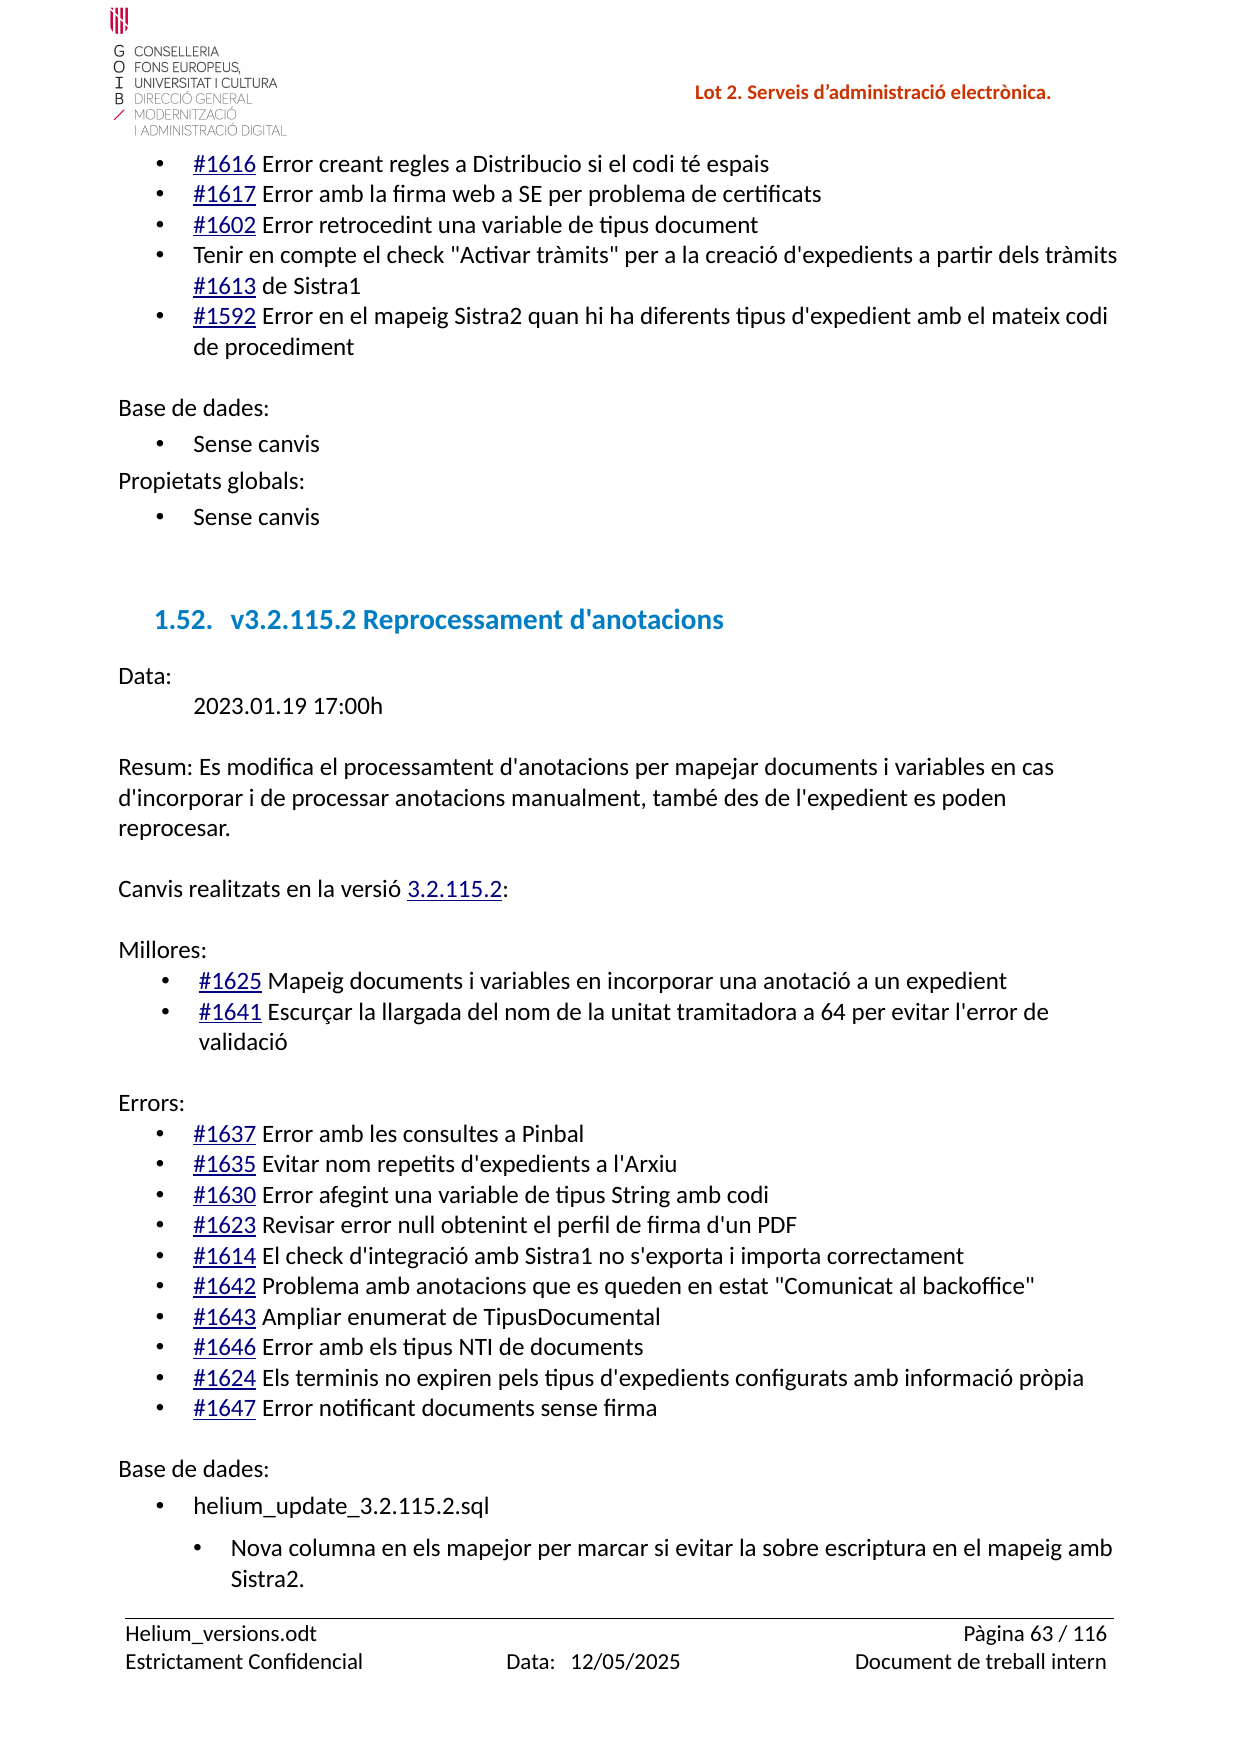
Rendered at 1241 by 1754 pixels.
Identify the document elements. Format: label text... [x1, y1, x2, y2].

picture [100, 0, 297, 144]
list #1646 Error amb els tipus NTI de documents [156, 1331, 1122, 1362]
text Resum: Es modifica el processamtent d'anotacions per mapejar documents i variables en cas d'incorporar i de processar anotacions manualment, també des de l'expedient es poden reprocesar. [118, 752, 1122, 843]
list #1637 Error amb les consultes a Pinbal [156, 1118, 1122, 1148]
list #1625 Mapeig documents i variables en incorporar una anotació a un expedient [161, 965, 1122, 996]
list #1642 Problema amb anotacions que es queden en estat "Comunicat al backoffice" [156, 1270, 1122, 1301]
list #1643 Ampliar enumerat de TipusDocumental [156, 1301, 1122, 1331]
list #1641 Escurçar la llargada del nom de la unitat tramitadora a 64 per evitar l'error de validació [161, 996, 1122, 1057]
list #1592 Error en el mapeig Sistra2 quan hi ha diferents tipus d'expedient amb el mateix codi de procediment [156, 300, 1122, 361]
text Base de dades: [118, 392, 1122, 422]
text Propietats globals: [118, 465, 1122, 495]
text Base de dades: [118, 1453, 1122, 1484]
list Sense canvis [156, 501, 1122, 532]
list #1616 Error creant regles a Distribucio si el codi té espais [156, 148, 1122, 178]
text 2023.01.19 17:00h [118, 691, 1122, 721]
list helium_update_3.2.115.2.sql [156, 1490, 1122, 1521]
list #1647 Error notificant documents sense firma [156, 1392, 1122, 1423]
list #1635 Evitar nom repetits d'expedients a l'Arxiu [156, 1148, 1122, 1179]
list #1617 Error amb la firma web a SE per problema de certificats [156, 178, 1122, 209]
text Errors: [118, 1087, 1122, 1118]
list #1630 Error afegint una variable de tipus String amb codi [156, 1179, 1122, 1209]
subtitle v3.2.115.2 Reprocessament d'anotacions [153, 601, 1122, 636]
text Canvis realitzats en la versió 3.2.115.2: [118, 874, 1122, 904]
list #1614 El check d'integració amb Sistra1 no s'exporta i importa correctament [156, 1240, 1122, 1270]
list #1624 Els terminis no expiren pels tipus d'expedients configurats amb informació pròpia [156, 1362, 1122, 1392]
list Sense canvis [156, 428, 1122, 459]
list Nova columna en els mapejor per marcar si evitar la sobre escriptura en el mapeig amb Sistra2. [193, 1532, 1122, 1593]
list #1602 Error retrocedint una variable de tipus document [156, 209, 1122, 239]
list Tenir en compte el check "Activar tràmits" per a la creació d'expedients a partir dels tràmits #1613 de Sistra1 [156, 239, 1122, 300]
text Millores: [118, 935, 1122, 965]
list #1623 Revisar error null obtenint el perfil de firma d'un PDF [156, 1209, 1122, 1240]
text Data: [118, 660, 1122, 691]
